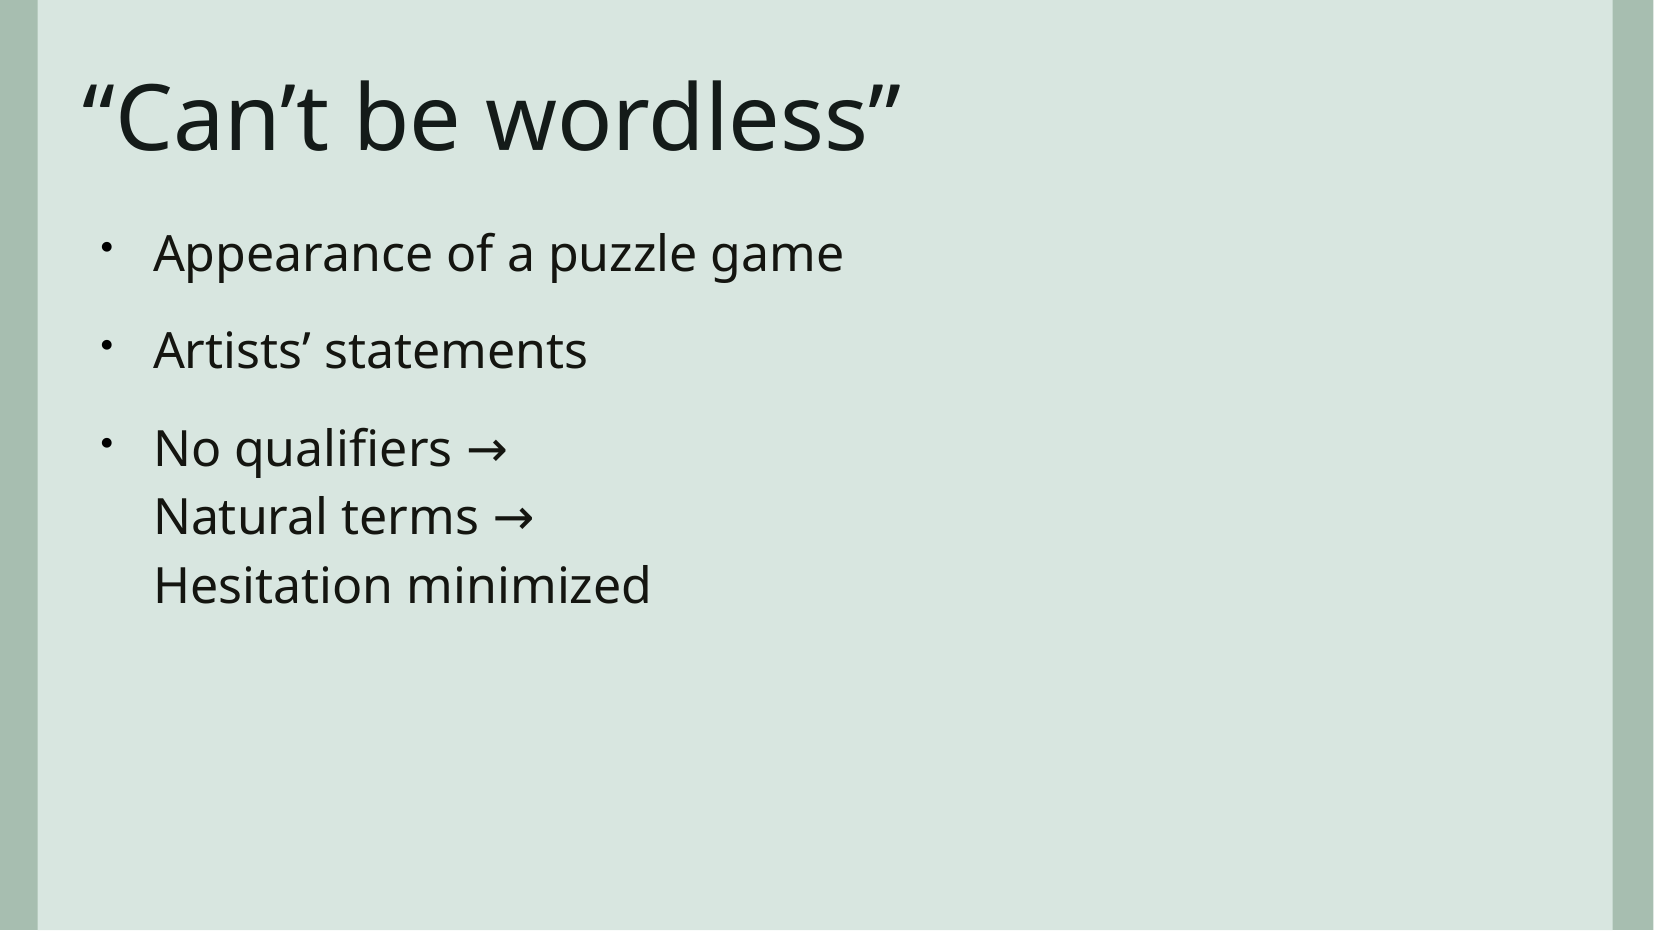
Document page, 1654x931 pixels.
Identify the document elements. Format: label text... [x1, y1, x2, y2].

list Appearance of a puzzle game Artists’ statements No qualifiers → Natural terms → Hesitation minimized [82, 217, 1351, 758]
title “Can’t be wordless” [82, 37, 1576, 193]
